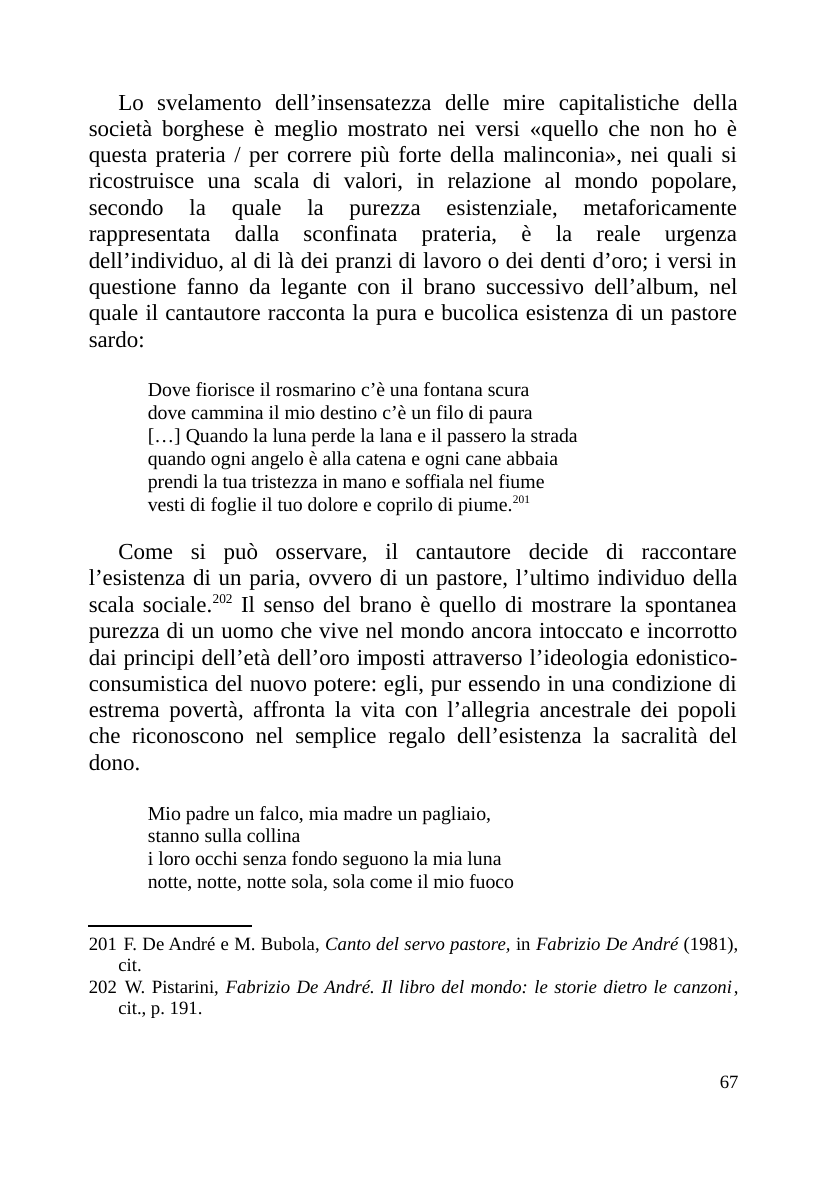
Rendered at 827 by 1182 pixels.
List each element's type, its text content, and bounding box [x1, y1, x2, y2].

text Mio padre un falco, mia madre un pagliaio, [148, 802, 679, 824]
text vesti di foglie il tuo dolore e coprilo di piume. [148, 492, 679, 515]
text stanno sulla collina [148, 824, 679, 847]
text Dove fiorisce il rosmarino c’è una fontana scura [148, 378, 679, 401]
text quando ogni angelo è alla catena e ogni cane abbaia [148, 447, 679, 470]
text W. Pistarini, Fabrizio De André. Il libro del mondo: le storie dietro le canzoni, cit., p. 191. [88, 976, 738, 1019]
text i loro occhi senza fondo seguono la mia luna [148, 847, 679, 870]
text dove cammina il mio destino c’è un filo di paura [148, 401, 679, 424]
text notte, notte, notte sola, sola come il mio fuoco [148, 870, 679, 893]
text Lo svelamento dell’insensatezza delle mire capitalistiche della società borghese è meglio mostrato nei versi «quello che non ho è questa prateria / per correre più forte della malinconia», nei quali si ricostruisce una scala di valori, in relazione al mondo popolare, secondo la quale la purezza esistenziale, metaforicamente rappresentata dalla sconfinata prateria, è la reale urgenza dell’individuo, al di là dei pranzi di lavoro o dei denti d’oro; i versi in questione fanno da legante con il brano successivo dell’album, nel quale il cantautore racconta la pura e bucolica esistenza di un pastore sardo: [88, 88, 738, 352]
text F. De André e M. Bubola, Canto del servo pastore, in Fabrizio De André (1981), cit. [88, 932, 738, 976]
text prendi la tua tristezza in mano e soffiala nel fiume [148, 470, 679, 492]
text […] Quando la luna perde la lana e il passero la strada [148, 424, 679, 447]
text Come si può osservare, il cantautore decide di raccontare l’esistenza di un paria, ovvero di un pastore, l’ultimo individuo della scala sociale. Il senso del brano è quello di mostrare la spontanea purezza di un uomo che vive nel mondo ancora intoccato e incorrotto dai principi dell’età dell’oro imposti attraverso l’ideologia edonistico-consumistica del nuovo potere: egli, pur essendo in una condizione di estrema povertà, affronta la vita con l’allegria ancestrale dei popoli che riconoscono nel semplice regalo dell’esistenza la sacralità del dono. [88, 538, 738, 775]
